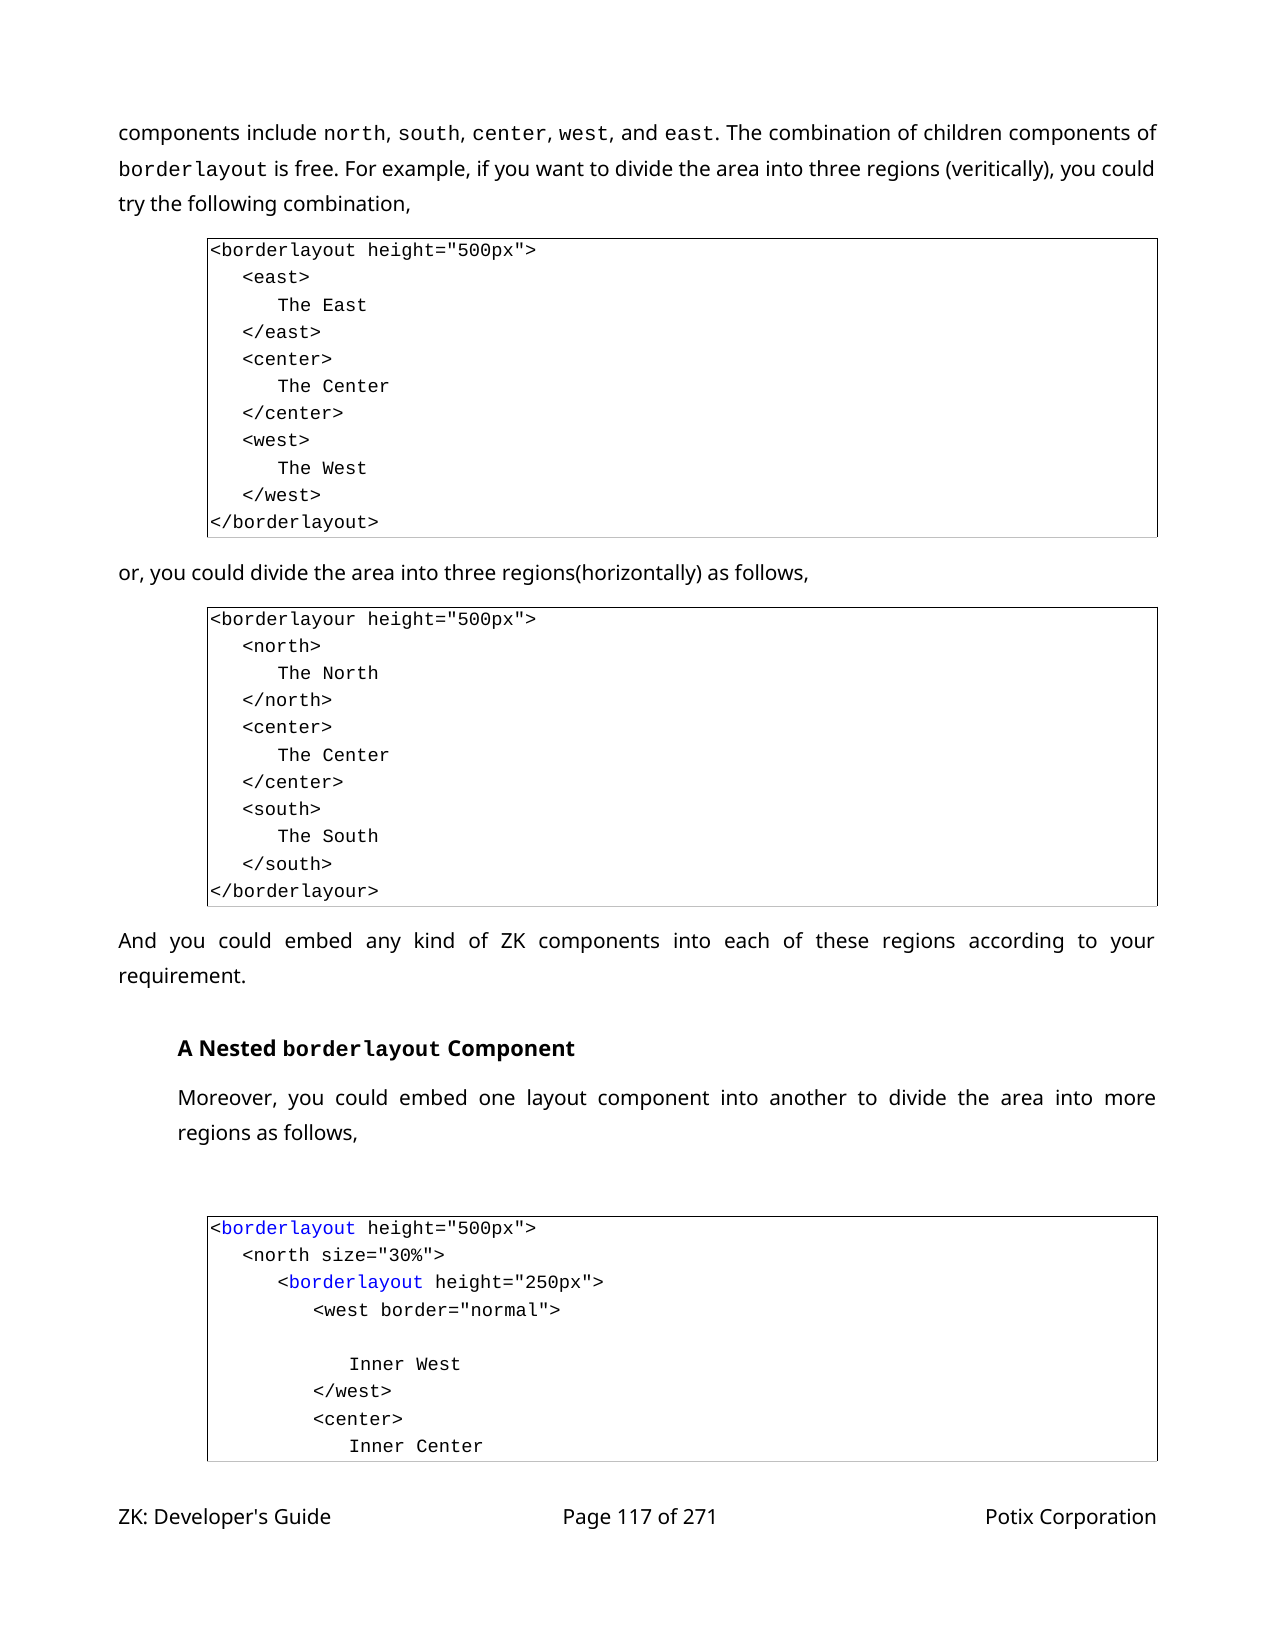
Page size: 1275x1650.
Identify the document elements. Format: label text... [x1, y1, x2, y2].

text </center> [208, 401, 1157, 425]
text components include north, south, center, west, and east. The combination of children components of borderlayout is free. For example, if you want to divide the area into three regions (veritically), you could try the following combination, [118, 118, 1157, 217]
text <center> [208, 715, 1157, 740]
text </west> [208, 1379, 1157, 1403]
text <south> [208, 797, 1157, 821]
text <center> [208, 347, 1157, 371]
text The South [208, 824, 1157, 848]
text <center> [208, 1406, 1157, 1431]
text <west> [208, 428, 1157, 453]
text Moreover, you could embed one layout component into another to divide the area into more regions as follows, [177, 1083, 1157, 1147]
text Inner Center [208, 1433, 1157, 1461]
text <west border="normal"> [208, 1298, 1157, 1322]
text or, you could divide the area into three regions(horizontally) as follows, [118, 558, 1157, 586]
text </south> [208, 851, 1157, 876]
text The North [208, 661, 1157, 685]
text And you could embed any kind of ZK components into each of these regions according to your requirement. [118, 926, 1157, 990]
text </borderlayour> [208, 878, 1157, 906]
text </center> [208, 770, 1157, 794]
text </east> [208, 319, 1157, 344]
text <borderlayout height="500px"> [208, 239, 1157, 262]
text The East [208, 292, 1157, 317]
text <north> [208, 634, 1157, 658]
text </west> [208, 483, 1157, 507]
subtitle A Nested borderlayout Component [177, 1032, 1157, 1062]
text The West [208, 456, 1157, 480]
text Inner West [208, 1352, 1157, 1376]
text The Center [208, 374, 1157, 398]
text </north> [208, 688, 1157, 712]
text <north size="30%"> [208, 1243, 1157, 1267]
text </borderlayout> [208, 510, 1157, 537]
text <borderlayour height="500px"> [208, 608, 1157, 631]
text <borderlayout height="500px"> [208, 1217, 1157, 1240]
text <borderlayout height="250px"> [208, 1270, 1157, 1295]
text <east> [208, 265, 1157, 289]
text The Center [208, 743, 1157, 767]
